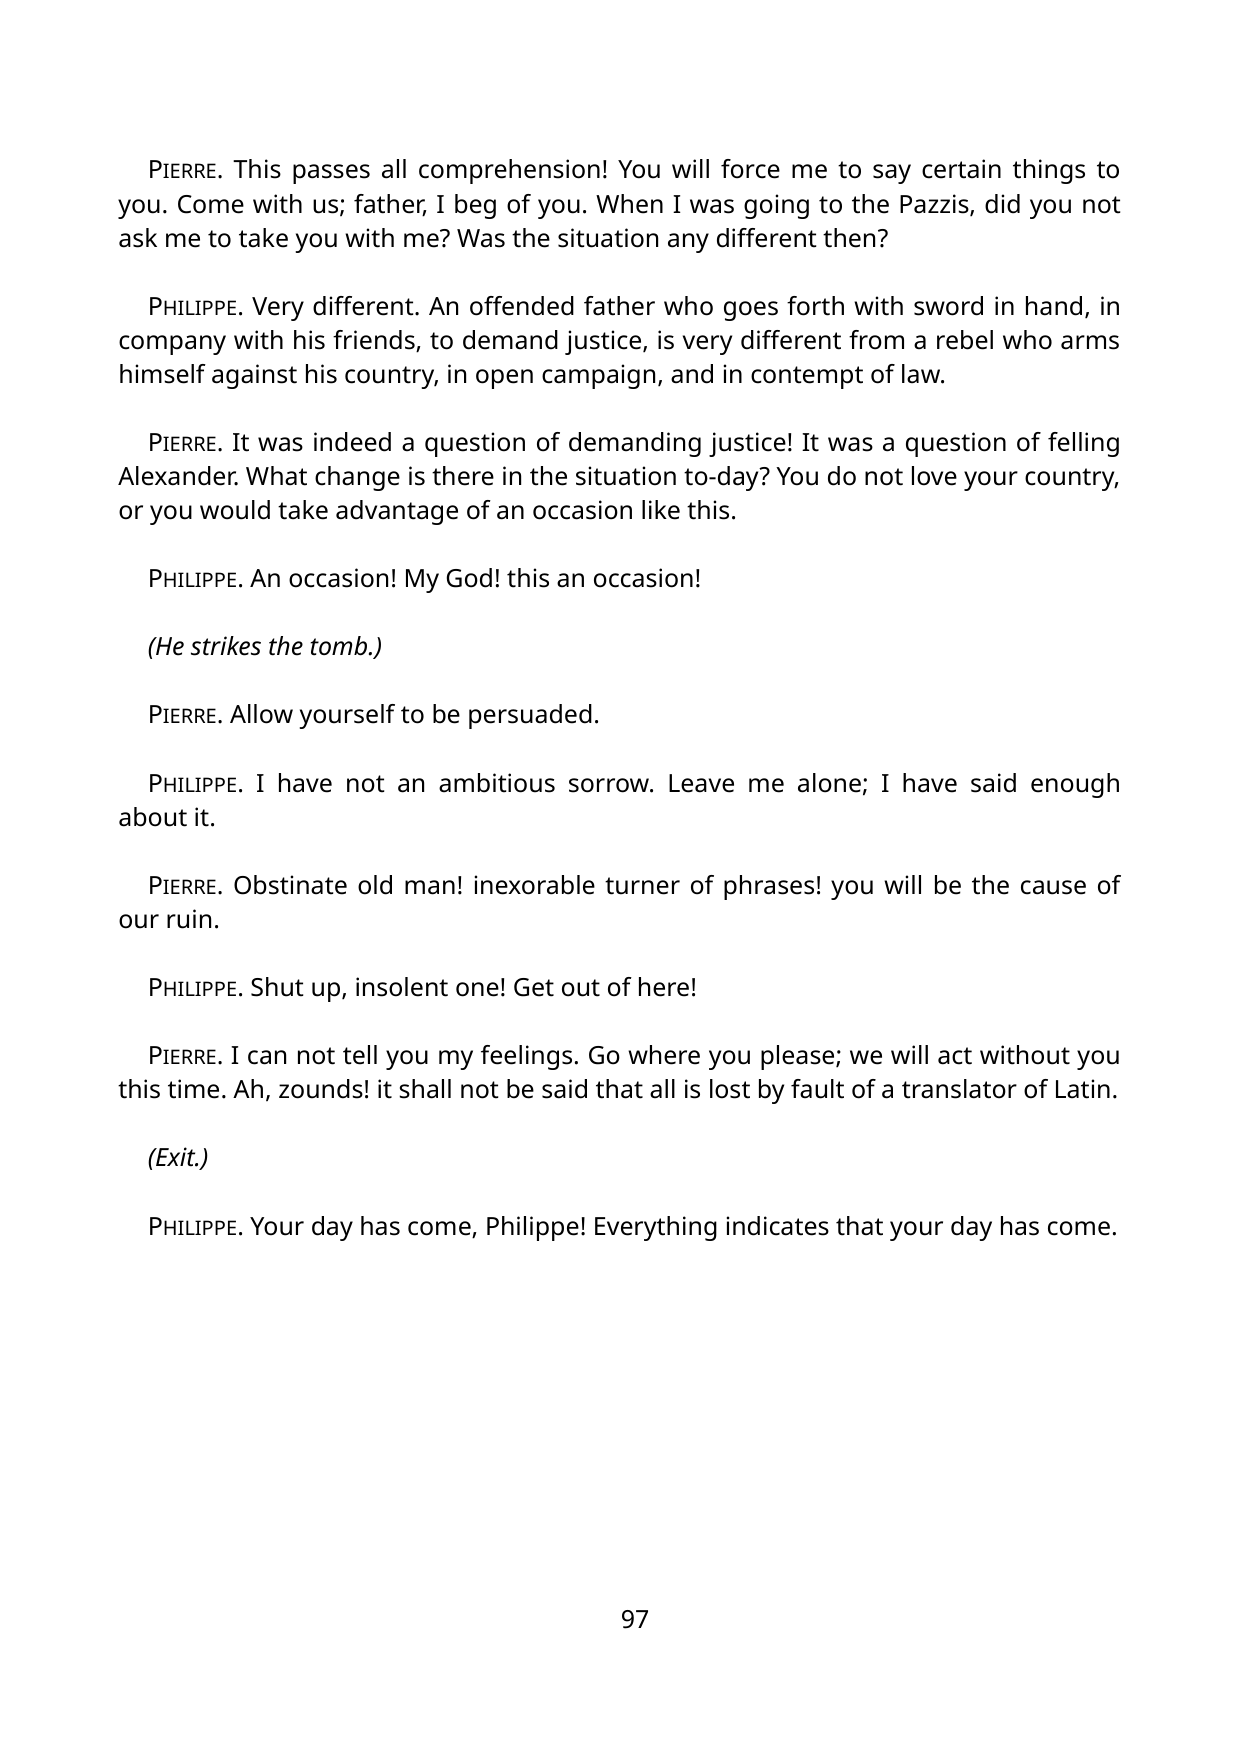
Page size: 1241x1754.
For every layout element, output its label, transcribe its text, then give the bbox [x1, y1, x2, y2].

text Pierre. This passes all comprehension! You will force me to say certain things to you. Come with us; father, I beg of you. When I was going to the Pazzis, did you not ask me to take you with me? Was the situation any different then? [118, 152, 1122, 254]
text (Exit.) [118, 1140, 1122, 1174]
text Philippe. An occasion! My God! this an occasion! [118, 561, 1122, 595]
text Philippe. Shut up, insolent one! Get out of here! [118, 970, 1122, 1004]
text Pierre. Obstinate old man! inexorable turner of phrases! you will be the cause of our ruin. [118, 867, 1122, 936]
text Philippe. Very different. An offended father who goes forth with sword in hand, in company with his friends, to demand justice, is very different from a rebel who arms himself against his country, in open campaign, and in contempt of law. [118, 288, 1122, 391]
text Pierre. I can not tell you my feelings. Go where you please; we will act without you this time. Ah, zounds! it shall not be said that all is lost by fault of a translator of Latin. [118, 1038, 1122, 1106]
text Philippe. Your day has come, Philippe! Everything indicates that your day has come. [118, 1208, 1122, 1242]
text Pierre. Allow yourself to be persuaded. [118, 697, 1122, 731]
text Pierre. It was indeed a question of demanding justice! It was a question of felling Alexander. What change is there in the situation to-day? You do not love your country, or you would take advantage of an occasion like this. [118, 425, 1122, 527]
text (He strikes the tomb.) [118, 629, 1122, 663]
text Philippe. I have not an ambitious sorrow. Leave me alone; I have said enough about it. [118, 765, 1122, 833]
